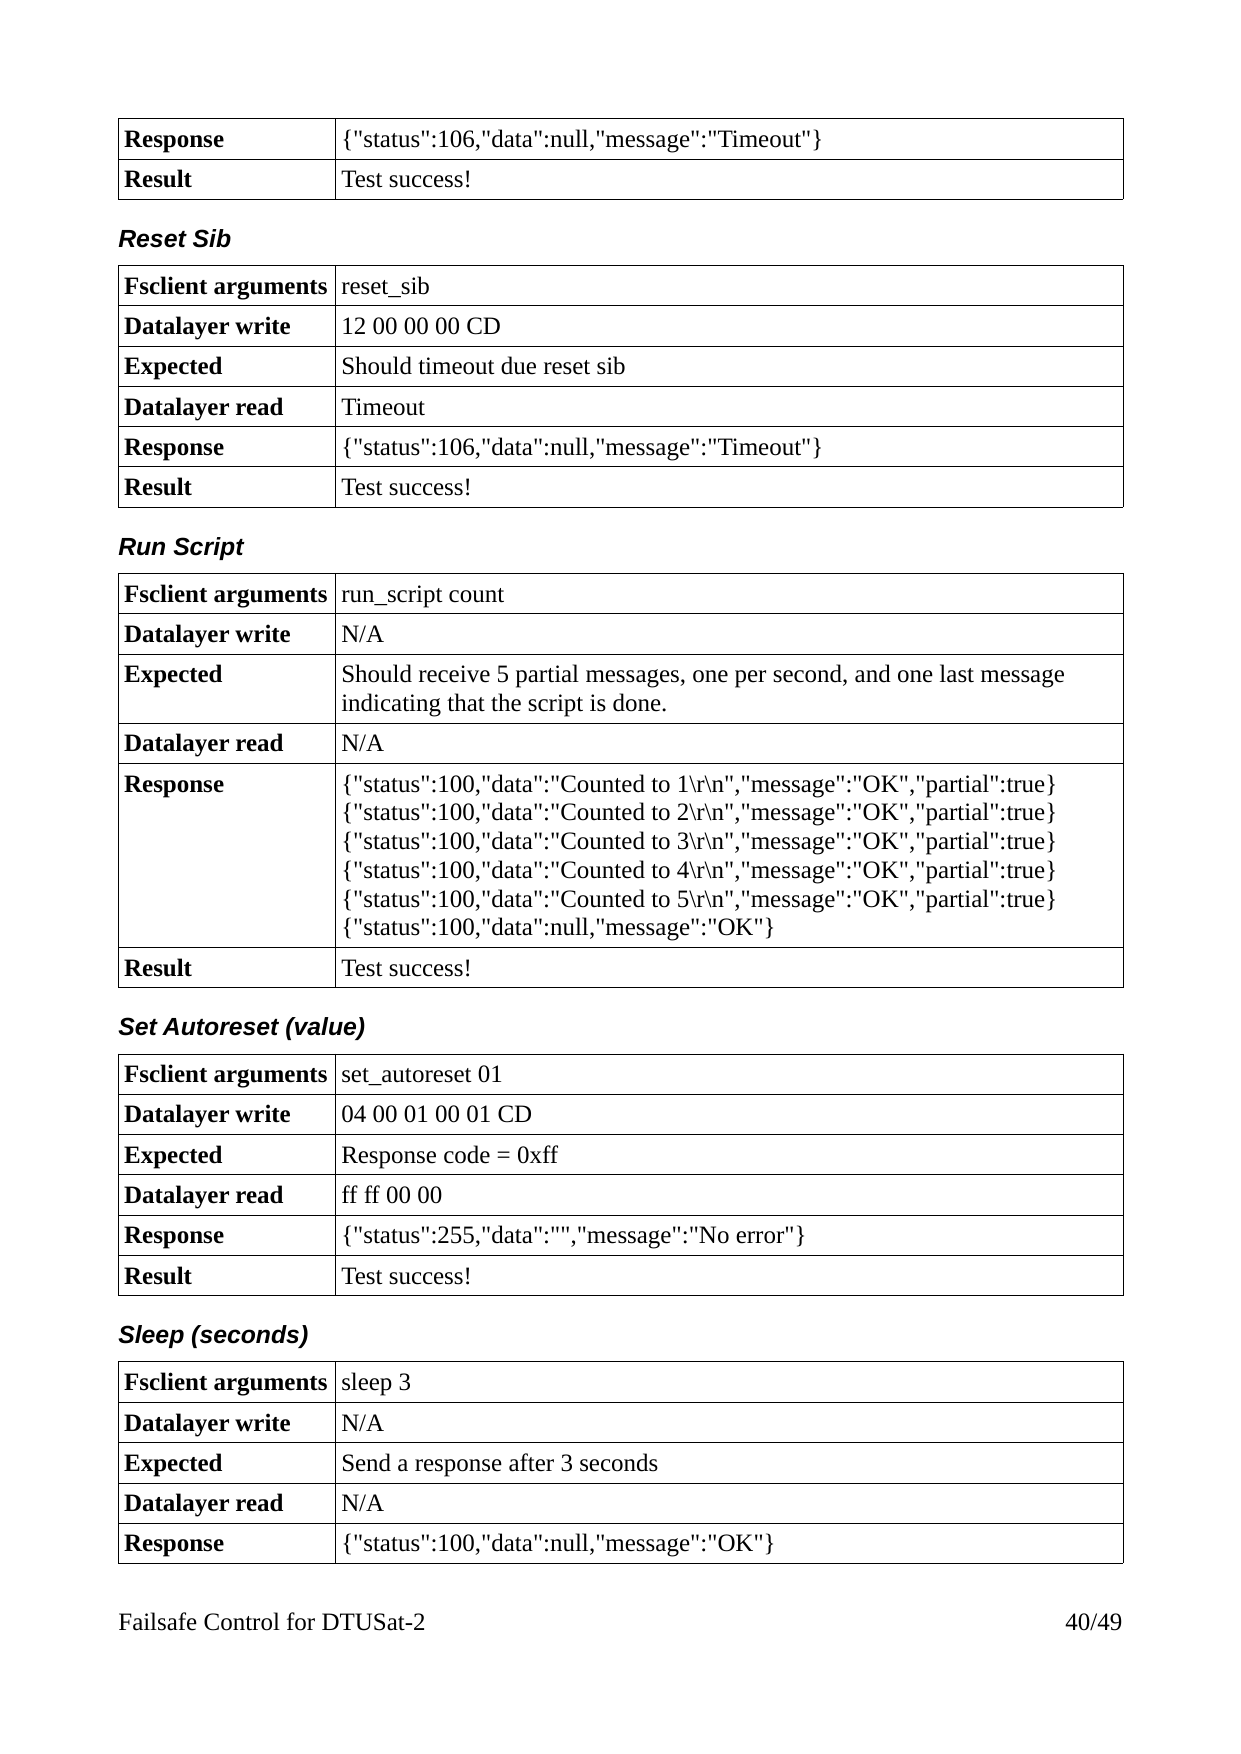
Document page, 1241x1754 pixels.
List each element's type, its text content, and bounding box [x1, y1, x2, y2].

table_header Fsclient arguments [119, 1362, 335, 1402]
table_cell Should receive 5 partial messages, one per second, and one last message indicating that the script is done. [336, 655, 1123, 723]
table_cell Response [119, 427, 335, 466]
table_header Fsclient arguments [119, 1055, 335, 1094]
table_cell Result [119, 1256, 335, 1295]
table_cell Expected [119, 1135, 335, 1174]
table_header run_script count [336, 574, 1123, 613]
table_cell Result [119, 948, 335, 987]
table_cell Datalayer read [119, 1175, 335, 1215]
table_cell N/A [336, 1403, 1123, 1442]
table_cell Expected [119, 1443, 335, 1482]
table_cell Timeout [336, 387, 1123, 426]
table_cell Test success! [336, 948, 1123, 987]
table_cell Response [119, 1524, 335, 1563]
table_cell 12 00 00 00 CD [336, 306, 1123, 346]
table_header reset_sib [336, 266, 1123, 305]
table_cell N/A [336, 614, 1123, 653]
table_header Fsclient arguments [119, 574, 335, 613]
table_cell {"status":100,"data":"Counted to 1\r\n","message":"OK","partial":true} {"status":100,"data":"Counted to 2\r\n","message":"OK","partial":true} {"status":100,"data":"Counted to 3\r\n","message":"OK","partial":true} {"status":100,"data":"Counted to 4\r\n","message":"OK","partial":true} {"status":100,"data":"Counted to 5\r\n","message":"OK","partial":true} {"status":100,"data":null,"message":"OK"} [336, 764, 1123, 947]
table_cell {"status":100,"data":null,"message":"OK"} [336, 1524, 1123, 1563]
table_cell Test success! [336, 1256, 1123, 1295]
table_cell Datalayer read [119, 724, 335, 763]
subtitle Sleep (seconds) [118, 1320, 1122, 1349]
table_cell {"status":106,"data":null,"message":"Timeout"} [336, 427, 1123, 466]
table_cell Result [119, 467, 335, 507]
table_cell N/A [336, 1484, 1123, 1523]
table_cell Datalayer write [119, 306, 335, 346]
table_header set_autoreset 01 [336, 1055, 1123, 1094]
table_cell Expected [119, 655, 335, 723]
table_cell {"status":106,"data":null,"message":"Timeout"} [336, 119, 1123, 158]
table_cell Response code = 0xff [336, 1135, 1123, 1174]
table_cell Send a response after 3 seconds [336, 1443, 1123, 1482]
table_cell ff ff 00 00 [336, 1175, 1123, 1215]
table_cell Datalayer read [119, 1484, 335, 1523]
table_cell Datalayer write [119, 1403, 335, 1442]
table_cell 04 00 01 00 01 CD [336, 1095, 1123, 1134]
table_cell Test success! [336, 467, 1123, 507]
subtitle Run Script [118, 532, 1122, 560]
table_cell Expected [119, 347, 335, 386]
table_cell Datalayer write [119, 1095, 335, 1134]
table_cell Result [119, 160, 335, 199]
table_cell {"status":255,"data":"","message":"No error"} [336, 1216, 1123, 1255]
table_header sleep 3 [336, 1362, 1123, 1402]
table_cell Response [119, 764, 335, 947]
subtitle Reset Sib [118, 224, 1122, 252]
subtitle Set Autoreset (value) [118, 1012, 1122, 1041]
table_cell Response [119, 1216, 335, 1255]
table_cell Datalayer write [119, 614, 335, 653]
table_cell Datalayer read [119, 387, 335, 426]
table_cell Should timeout due reset sib [336, 347, 1123, 386]
table_cell Test success! [336, 160, 1123, 199]
table_cell Response [119, 119, 335, 158]
table_header Fsclient arguments [119, 266, 335, 305]
table_cell N/A [336, 724, 1123, 763]
